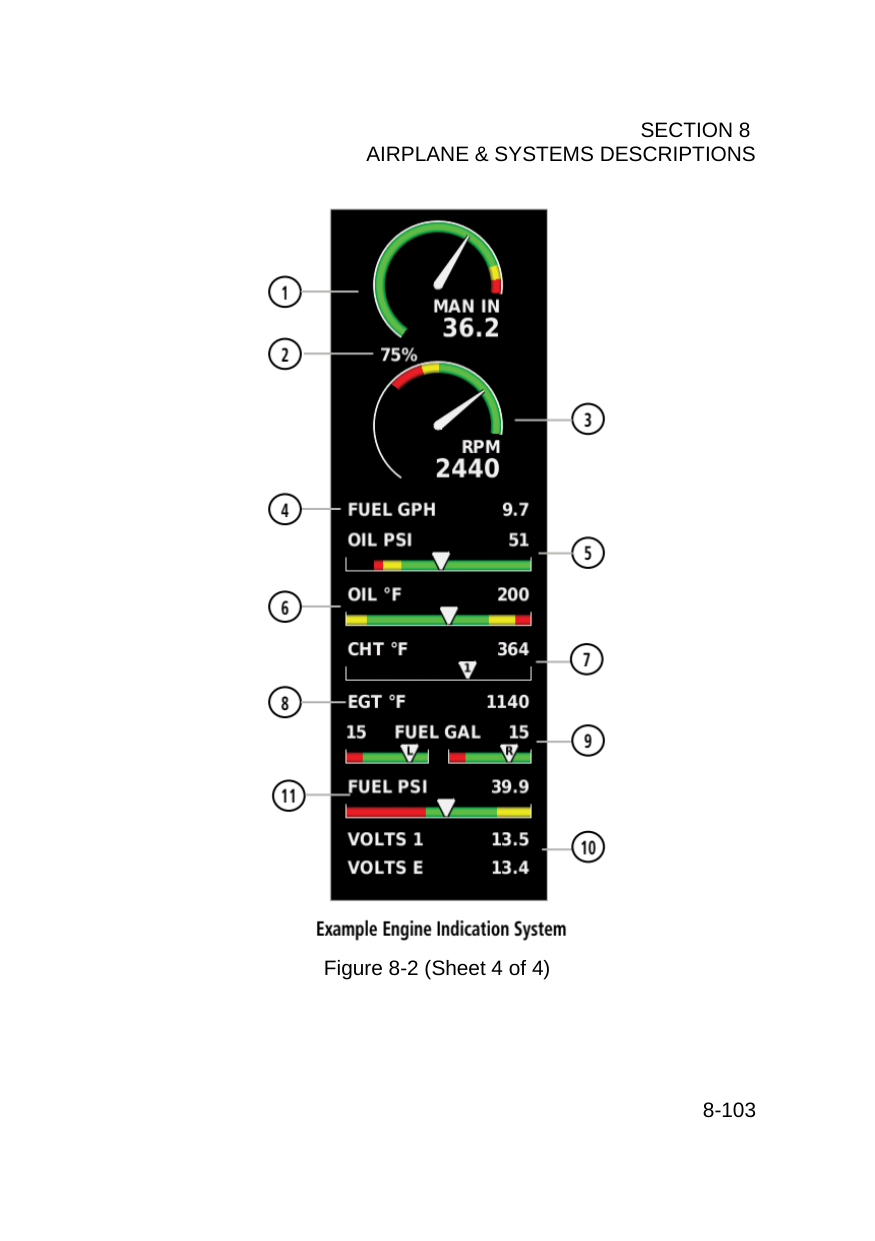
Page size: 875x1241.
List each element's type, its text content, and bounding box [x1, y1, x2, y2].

picture [256, 196, 618, 956]
text Figure 8-2 (Sheet 4 of 4) [118, 956, 756, 979]
